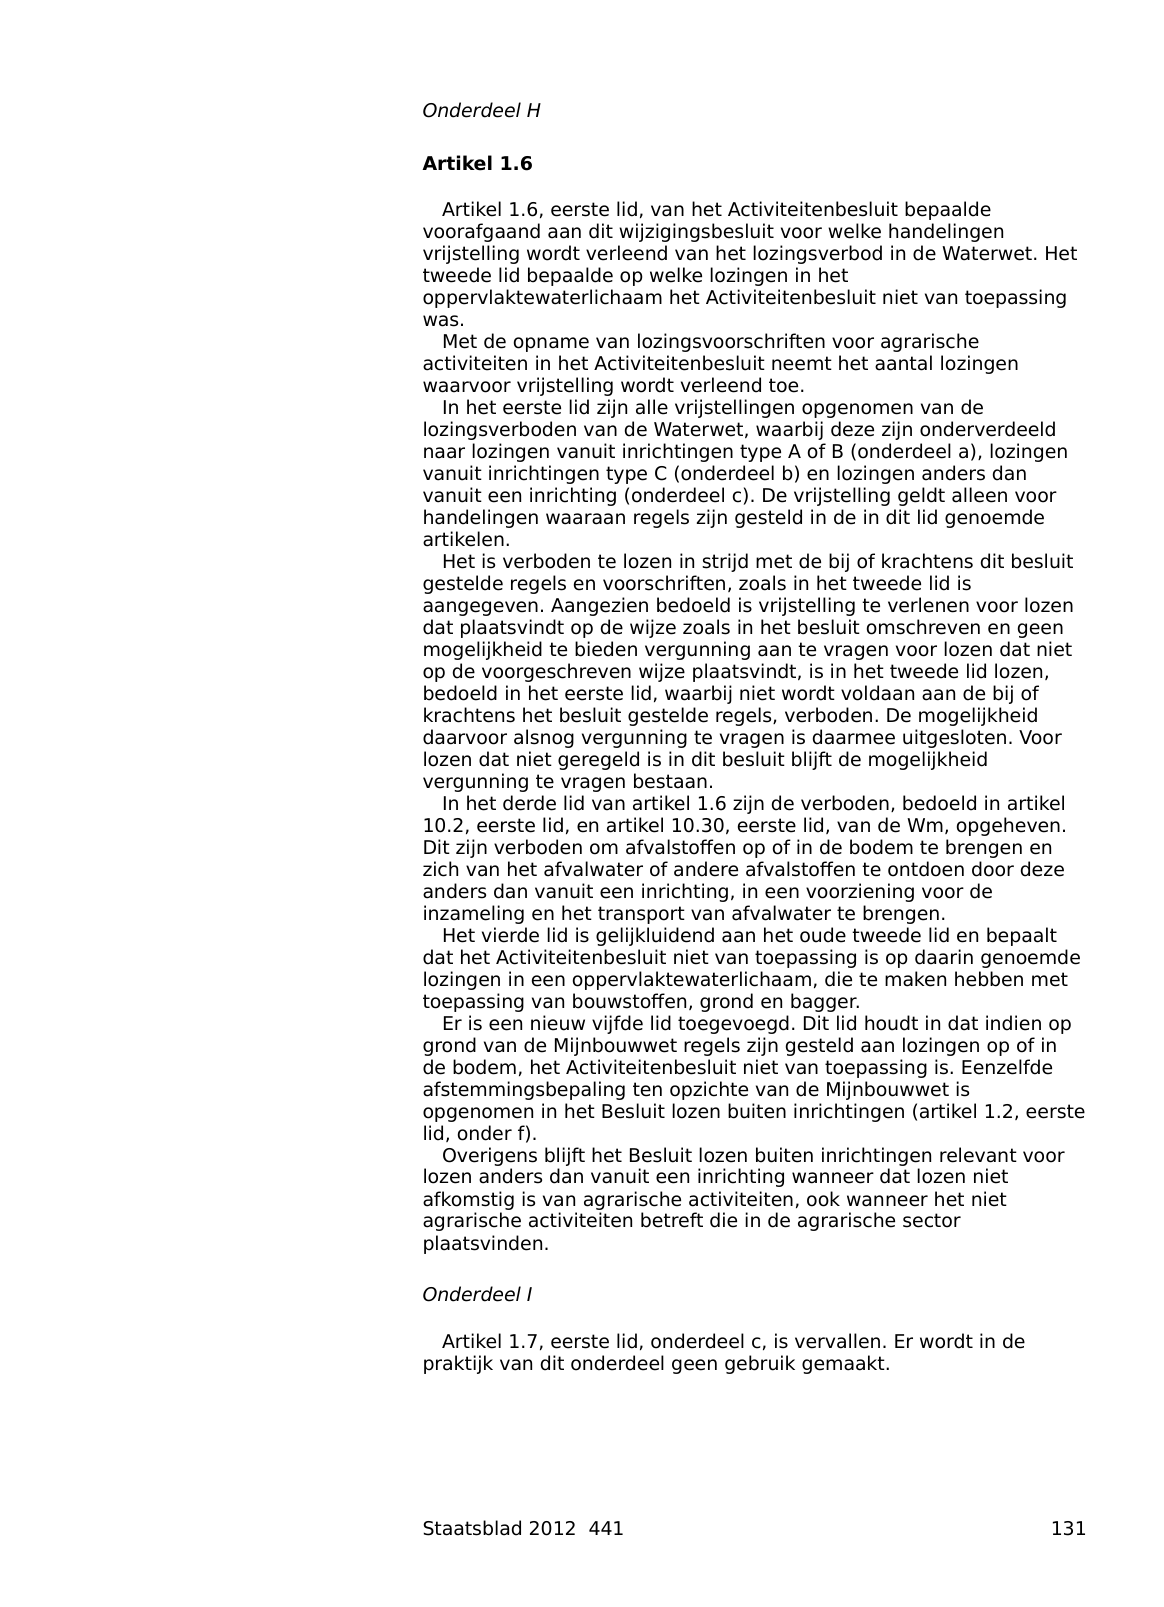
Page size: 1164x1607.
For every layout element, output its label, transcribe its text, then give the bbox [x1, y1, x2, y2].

subtitle Onderdeel I [422, 1284, 1087, 1306]
text In het eerste lid zijn alle vrijstellingen opgenomen van de lozingsverboden van de Waterwet, waarbij deze zijn onderverdeeld naar lozingen vanuit inrichtingen type A of B (onderdeel a), lozingen vanuit inrichtingen type C (onderdeel b) en lozingen anders dan vanuit een inrichting (onderdeel c). De vrijstelling geldt alleen voor handelingen waaraan regels zijn gesteld in de in dit lid genoemde artikelen. [422, 397, 1087, 551]
subtitle Onderdeel H [422, 100, 1087, 122]
subtitle Artikel 1.6 [422, 152, 1087, 174]
text Artikel 1.6, eerste lid, van het Activiteitenbesluit bepaalde voorafgaand aan dit wijzigingsbesluit voor welke handelingen vrijstelling wordt verleend van het lozingsverbod in de Waterwet. Het tweede lid bepaalde op welke lozingen in het oppervlaktewaterlichaam het Activiteitenbesluit niet van toepassing was. [422, 199, 1087, 331]
text Artikel 1.7, eerste lid, onderdeel c, is vervallen. Er wordt in de praktijk van dit onderdeel geen gebruik gemaakt. [422, 1331, 1087, 1375]
text Het vierde lid is gelijkluidend aan het oude tweede lid en bepaalt dat het Activiteitenbesluit niet van toepassing is op daarin genoemde lozingen in een oppervlaktewaterlichaam, die te maken hebben met toepassing van bouwstoffen, grond en bagger. [422, 925, 1087, 1013]
text Het is verboden te lozen in strijd met de bij of krachtens dit besluit gestelde regels en voorschriften, zoals in het tweede lid is aangegeven. Aangezien bedoeld is vrijstelling te verlenen voor lozen dat plaatsvindt op de wijze zoals in het besluit omschreven en geen mogelijkheid te bieden vergunning aan te vragen voor lozen dat niet op de voorgeschreven wijze plaatsvindt, is in het tweede lid lozen, bedoeld in het eerste lid, waarbij niet wordt voldaan aan de bij of krachtens het besluit gestelde regels, verboden. De mogelijkheid daarvoor alsnog vergunning te vragen is daarmee uitgesloten. Voor lozen dat niet geregeld is in dit besluit blijft de mogelijkheid vergunning te vragen bestaan. [422, 551, 1087, 793]
text Met de opname van lozingsvoorschriften voor agrarische activiteiten in het Activiteitenbesluit neemt het aantal lozingen waarvoor vrijstelling wordt verleend toe. [422, 331, 1087, 397]
text Er is een nieuw vijfde lid toegevoegd. Dit lid houdt in dat indien op grond van de Mijnbouwwet regels zijn gesteld aan lozingen op of in de bodem, het Activiteitenbesluit niet van toepassing is. Eenzelfde afstemmingsbepaling ten opzichte van de Mijnbouwwet is opgenomen in het Besluit lozen buiten inrichtingen (artikel 1.2, eerste lid, onder f). [422, 1013, 1087, 1144]
text In het derde lid van artikel 1.6 zijn de verboden, bedoeld in artikel 10.2, eerste lid, en artikel 10.30, eerste lid, van de Wm, opgeheven. Dit zijn verboden om afvalstoffen op of in de bodem te brengen en zich van het afvalwater of andere afvalstoffen te ontdoen door deze anders dan vanuit een inrichting, in een voorziening voor de inzameling en het transport van afvalwater te brengen. [422, 793, 1087, 925]
text Overigens blijft het Besluit lozen buiten inrichtingen relevant voor lozen anders dan vanuit een inrichting wanneer dat lozen niet afkomstig is van agrarische activiteiten, ook wanneer het niet agrarische activiteiten betreft die in de agrarische sector plaatsvinden. [422, 1144, 1087, 1254]
